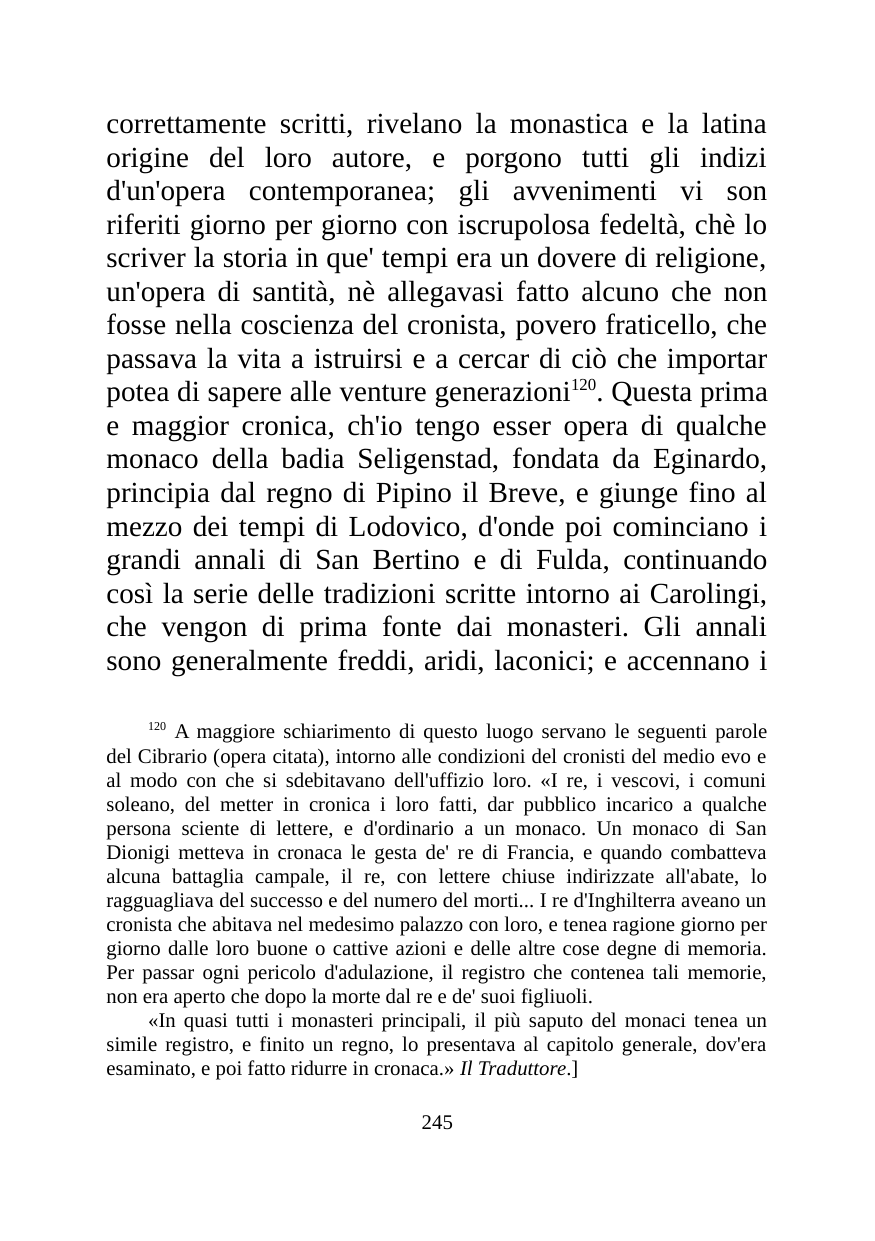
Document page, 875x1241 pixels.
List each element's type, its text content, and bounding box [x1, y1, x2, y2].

text A maggiore schiarimento di questo luogo servano le seguenti parole del Cibrario (opera citata), intorno alle condizioni del cronisti del medio evo e al modo con che si sdebitavano dell'uffizio loro. «I re, i vescovi, i comuni soleano, del metter in cronica i loro fatti, dar pubblico incarico a qualche persona sciente di lettere, e d'ordinario a un monaco. Un monaco di San Dionigi metteva in cronaca le gesta de' re di Francia, e quando combatteva alcuna battaglia campale, il re, con lettere chiuse indirizzate all'abate, lo ragguagliava del successo e del numero del morti... I re d'Inghilterra aveano un cronista che abitava nel medesimo palazzo con loro, e tenea ragione giorno per giorno dalle loro buone o cattive azioni e delle altre cose degne di memoria. Per passar ogni pericolo d'adulazione, il registro che contenea tali memorie, non era aperto che dopo la morte dal re e de' suoi figliuoli. [106, 719, 768, 1008]
text correttamente scritti, rivelano la monastica e la latina origine del loro autore, e porgono tutti gli indizi d'un'opera contemporanea; gli avvenimenti vi son riferiti giorno per giorno con iscrupolosa fedeltà, chè lo scriver la storia in que' tempi era un dovere di religione, un'opera di santità, nè allegavasi fatto alcuno che non fosse nella coscienza del cronista, povero fraticello, che passava la vita a istruirsi e a cercar di ciò che importar potea di sapere alle venture generazioni. Questa prima e maggior cronica, ch'io tengo esser opera di qualche monaco della badia Seligenstad, fondata da Eginardo, principia dal regno di Pipino il Breve, e giunge fino al mezzo dei tempi di Lodovico, d'onde poi cominciano i grandi annali di San Bertino e di Fulda, continuando così la serie delle tradizioni scritte intorno ai Carolingi, che vengon di prima fonte dai monasteri. Gli annali sono generalmente freddi, aridi, laconici; e accennano i [106, 106, 768, 676]
text «In quasi tutti i monasteri principali, il più saputo del monaci tenea un simile registro, e finito un regno, lo presentava al capitolo generale, dov'era esaminato, e poi fatto ridurre in cronaca.» Il Traduttore.] [106, 1008, 768, 1080]
